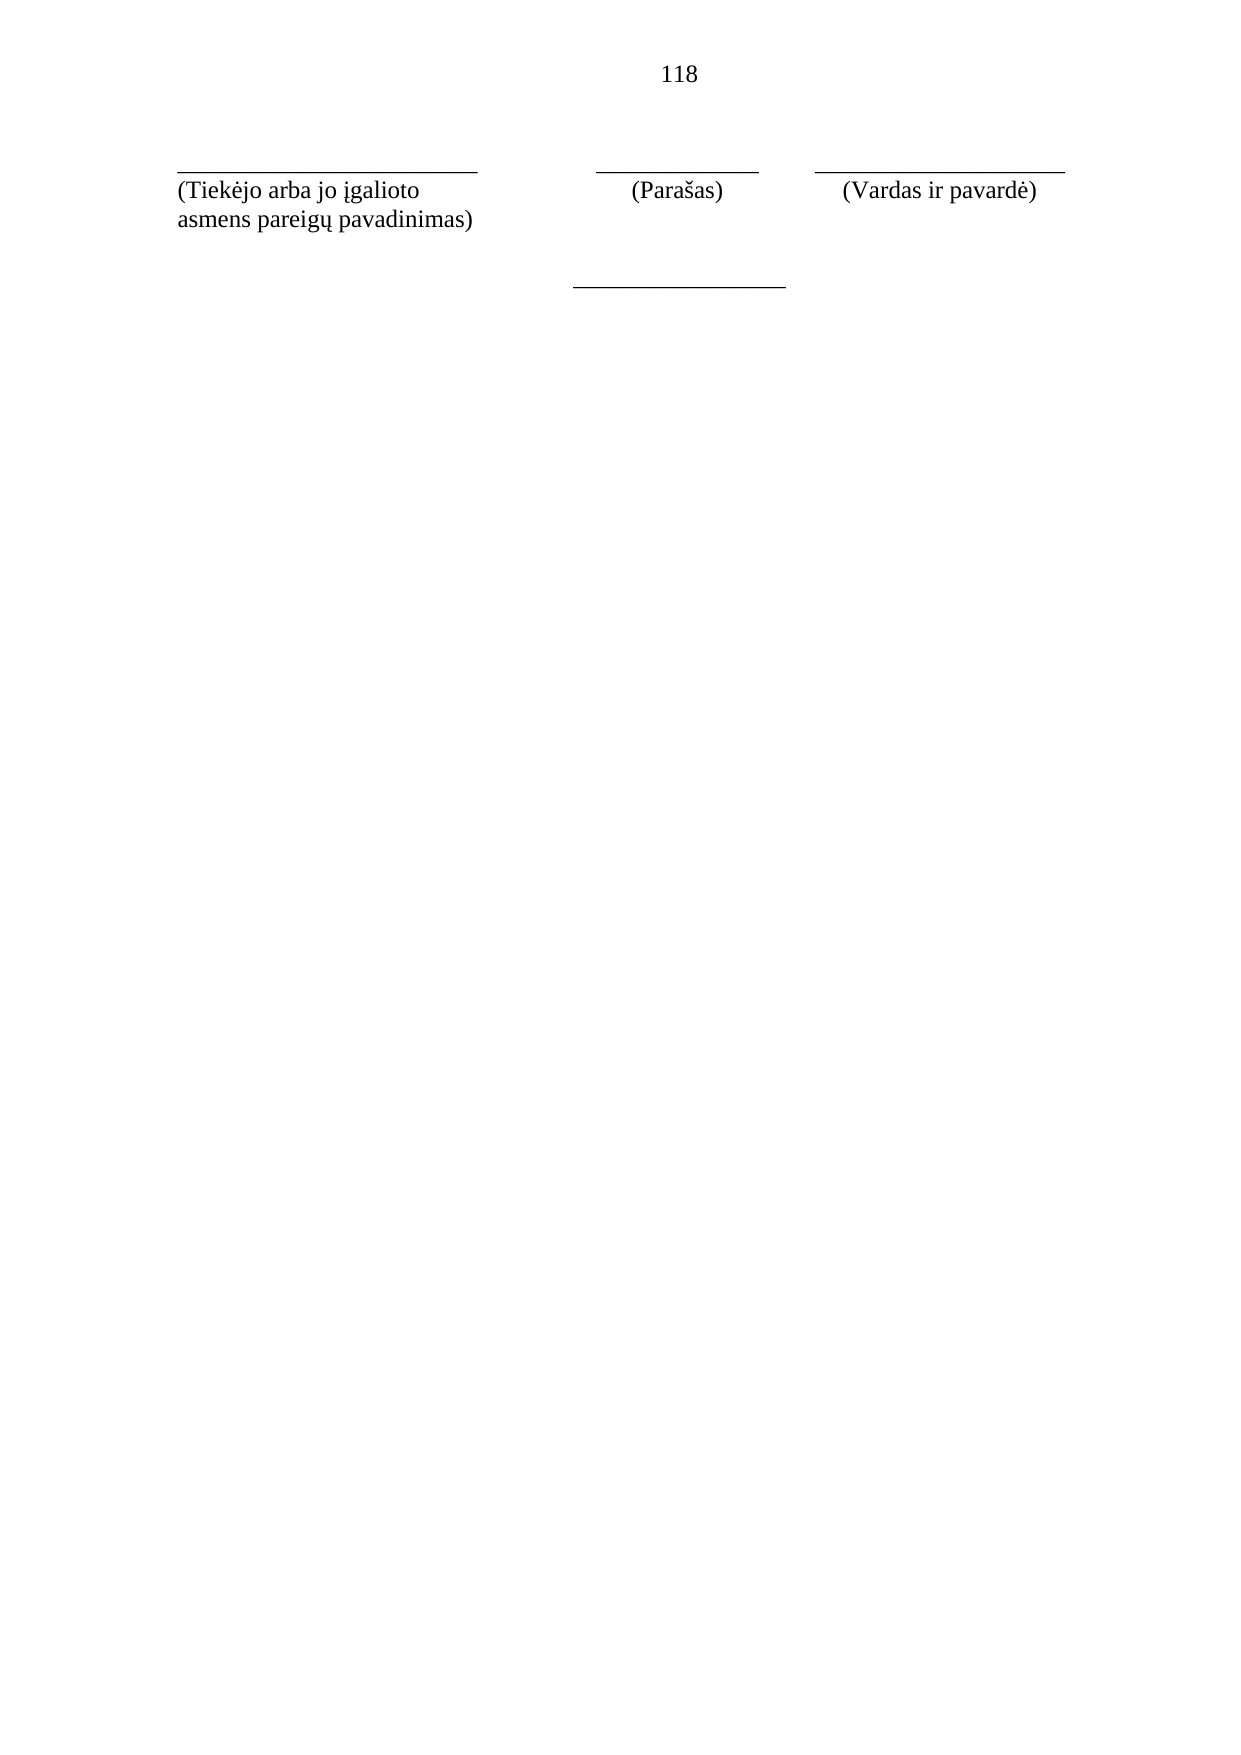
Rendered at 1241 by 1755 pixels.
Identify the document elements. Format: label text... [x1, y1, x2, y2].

text asmens pareigų pavadinimas) [177, 204, 1181, 233]
text ________________________ _____________ ____________________ [177, 147, 1181, 176]
text (Tiekėjo arba jo įgalioto (Parašas) (Vardas ir pavardė) [177, 176, 1181, 204]
text _________________ [177, 262, 1181, 291]
